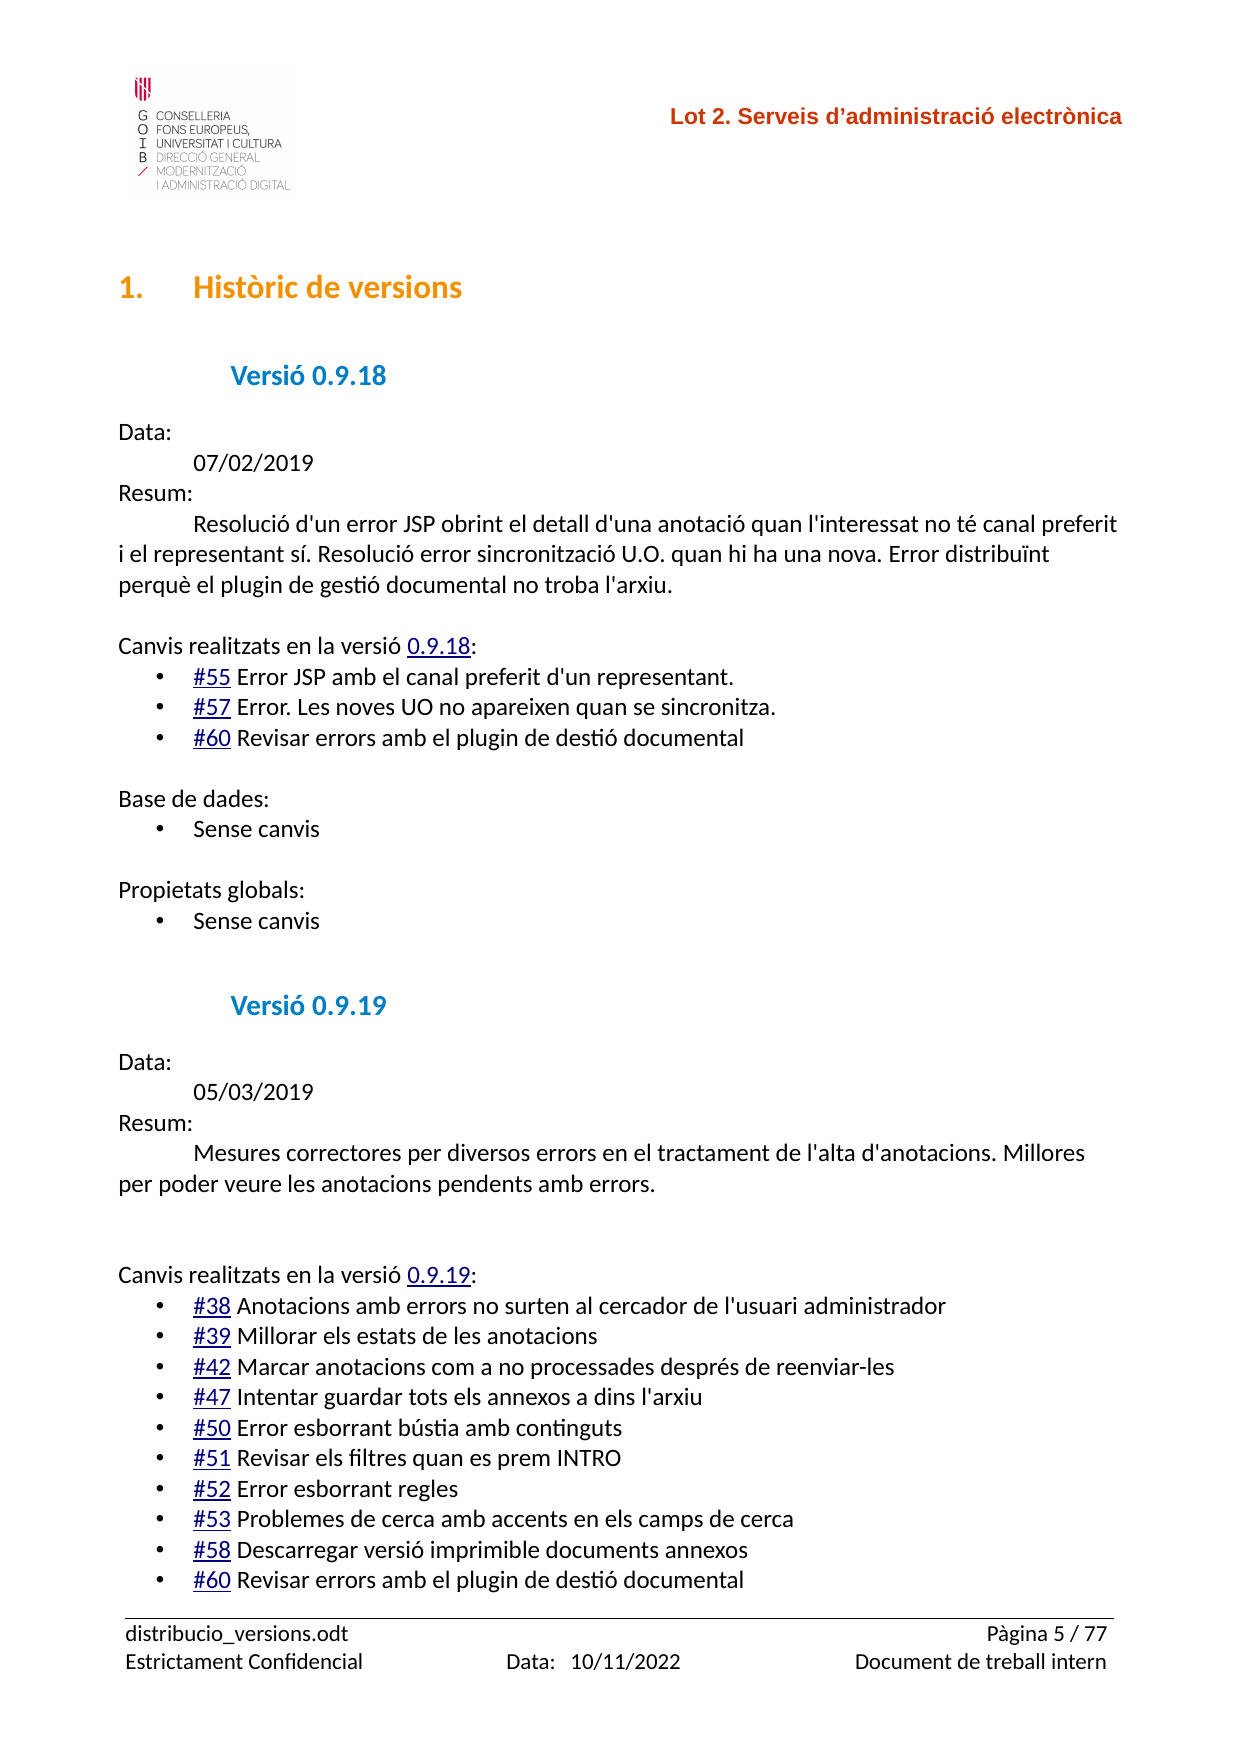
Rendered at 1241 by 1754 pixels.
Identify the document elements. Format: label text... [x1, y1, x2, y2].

list #55 Error JSP amb el canal preferit d'un representant. [156, 661, 1122, 691]
text Data: [118, 417, 1122, 447]
text 07/02/2019 [118, 447, 1122, 478]
list #60 Revisar errors amb el plugin de destió documental [156, 1565, 1122, 1595]
list #38 Anotacions amb errors no surten al cercador de l'usuari administrador [156, 1290, 1122, 1321]
list #58 Descarregar versió imprimible documents annexos [156, 1534, 1122, 1565]
list #47 Intentar guardar tots els annexos a dins l'arxiu [156, 1382, 1122, 1412]
list #51 Revisar els filtres quan es prem INTRO [156, 1443, 1122, 1473]
text Propietats globals: [118, 874, 1122, 905]
text Resolució d'un error JSP obrint el detall d'una anotació quan l'interessat no té canal preferit i el representant sí. Resolució error sincronització U.O. quan hi ha una nova. Error distribuïnt perquè el plugin de gestió documental no troba l'arxiu. [118, 508, 1122, 600]
text Resum: [118, 478, 1122, 508]
list #57 Error. Les noves UO no apareixen quan se sincronitza. [156, 691, 1122, 722]
text Canvis realitzats en la versió 0.9.19: [118, 1259, 1122, 1290]
list #53 Problemes de cerca amb accents en els camps de cerca [156, 1504, 1122, 1534]
list #39 Millorar els estats de les anotacions [156, 1321, 1122, 1351]
subtitle Històric de versions [118, 266, 1122, 307]
list #52 Error esborrant regles [156, 1473, 1122, 1504]
picture [126, 70, 299, 197]
text Resum: [118, 1107, 1122, 1137]
text Base de dades: [118, 783, 1122, 813]
list Sense canvis [156, 813, 1122, 844]
text Mesures correctores per diversos errors en el tractament de l'alta d'anotacions. Millores per poder veure les anotacions pendents amb errors. [118, 1137, 1122, 1198]
list #42 Marcar anotacions com a no processades després de reenviar-les [156, 1351, 1122, 1382]
text Canvis realitzats en la versió 0.9.18: [118, 630, 1122, 661]
list #60 Revisar errors amb el plugin de destió documental [156, 722, 1122, 752]
subtitle Versió 0.9.18 [153, 357, 1122, 393]
text 05/03/2019 [118, 1076, 1122, 1107]
list #50 Error esborrant bústia amb continguts [156, 1412, 1122, 1443]
subtitle Versió 0.9.19 [153, 987, 1122, 1022]
text Data: [118, 1046, 1122, 1076]
list Sense canvis [156, 905, 1122, 935]
